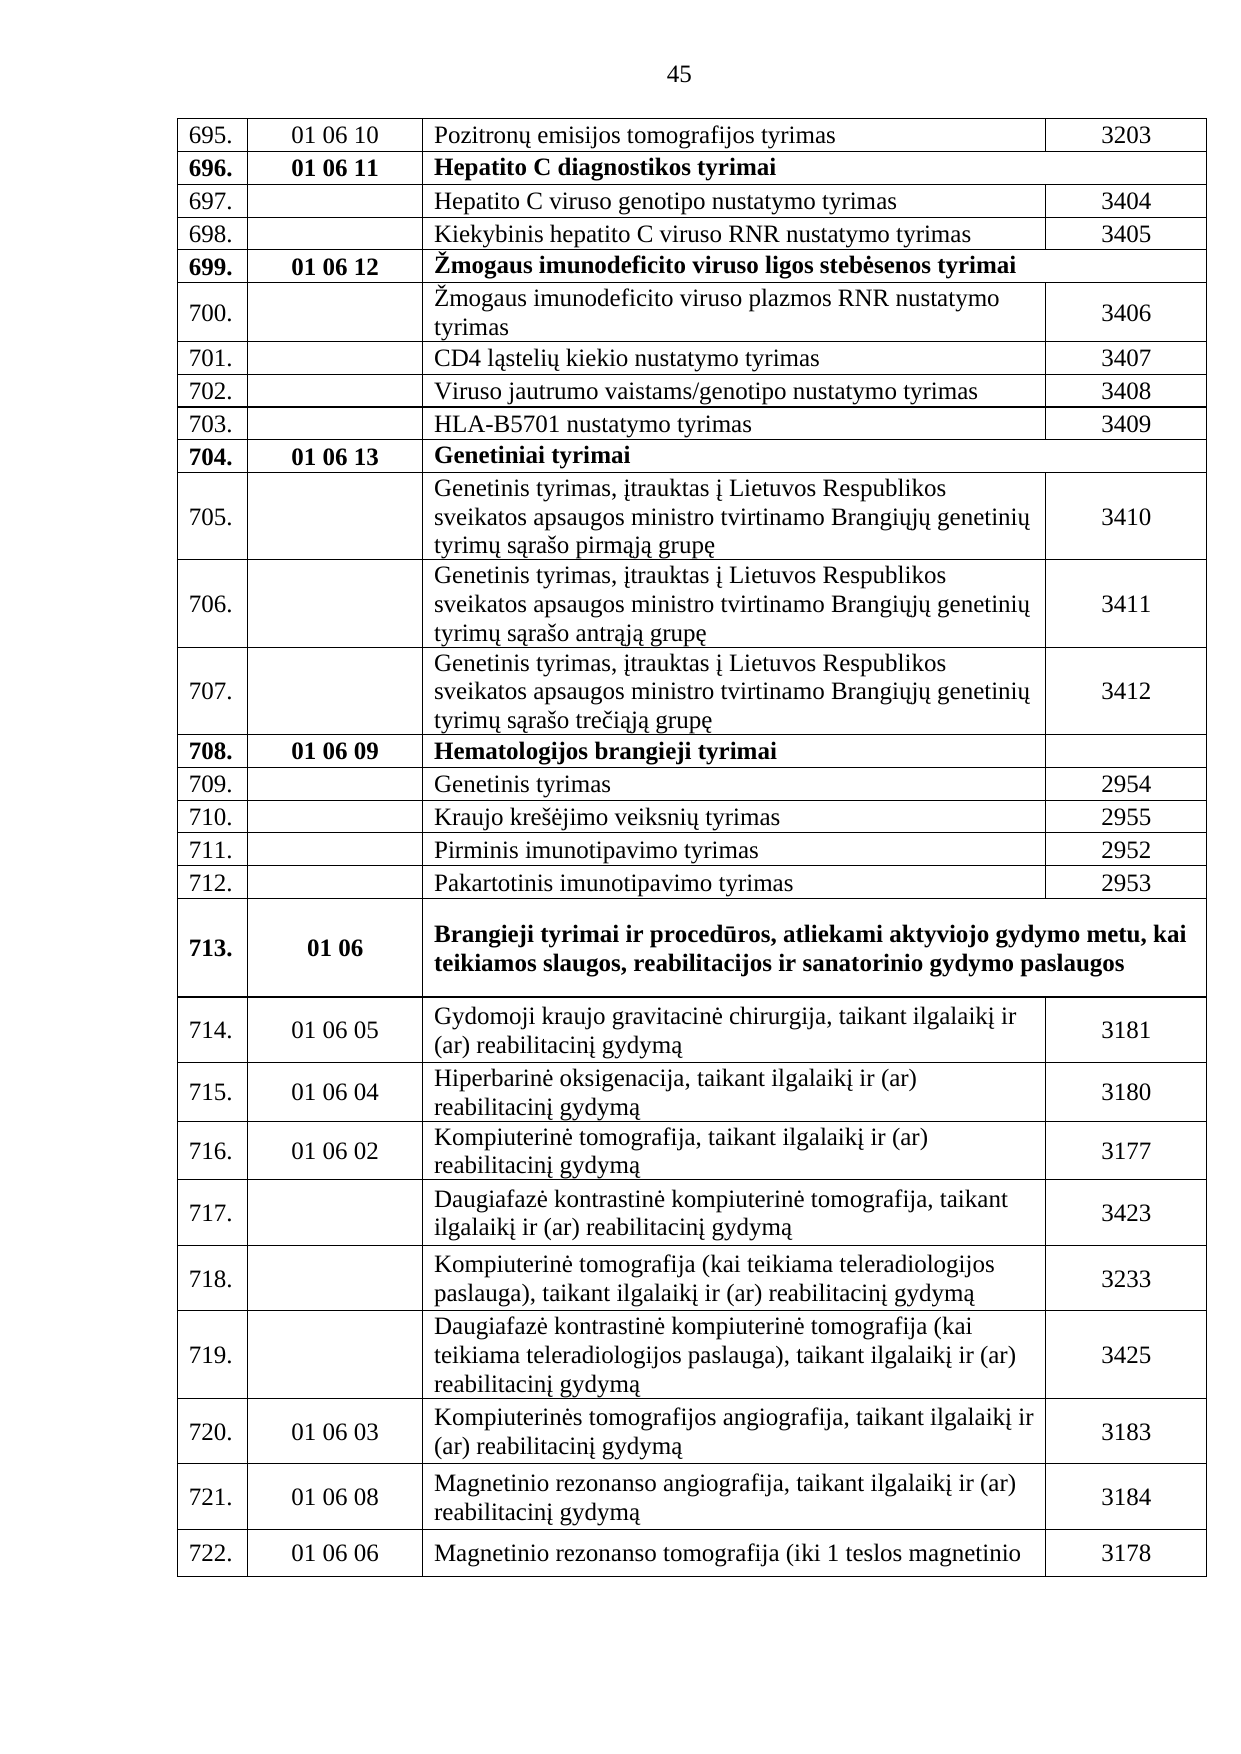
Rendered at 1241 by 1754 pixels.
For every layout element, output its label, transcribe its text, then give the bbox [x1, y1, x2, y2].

table_cell 714. [178, 998, 247, 1062]
table_cell 3404 [1046, 185, 1206, 217]
table_cell 3180 [1046, 1063, 1206, 1121]
table_cell Genetinis tyrimas, įtrauktas į Lietuvos Respublikos sveikatos apsaugos ministro tvirtinamo Brangiųjų genetinių tyrimų sąrašo trečiąją grupę [423, 648, 1045, 734]
table_cell 697. [178, 185, 247, 217]
table_cell 01 06 08 [248, 1464, 422, 1529]
table_cell Hematologijos brangieji tyrimai [423, 735, 1045, 767]
table_cell 712. [178, 866, 247, 898]
table_cell [248, 560, 422, 647]
table_cell Hiperbarinė oksigenacija, taikant ilgalaikį ir (ar) reabilitacinį gydymą [423, 1063, 1045, 1121]
table_cell [248, 768, 422, 799]
table_cell 702. [178, 375, 247, 406]
table_cell [248, 473, 422, 559]
table_cell 701. [178, 342, 247, 373]
table_cell 3203 [1046, 119, 1206, 151]
table_cell 706. [178, 560, 247, 647]
table_cell [248, 375, 422, 406]
table_cell Hepatito C diagnostikos tyrimai [423, 152, 1206, 184]
table_cell [248, 866, 422, 898]
table_cell 3423 [1046, 1180, 1206, 1245]
table_cell 698. [178, 218, 247, 249]
table_cell 3425 [1046, 1311, 1206, 1398]
table_cell 3407 [1046, 342, 1206, 373]
table_cell [1046, 735, 1206, 767]
table_cell [248, 648, 422, 734]
table_cell 2952 [1046, 833, 1206, 865]
table_cell 3409 [1046, 408, 1206, 439]
table_cell 719. [178, 1311, 247, 1398]
table_cell 695. [178, 119, 247, 151]
table_cell 2953 [1046, 866, 1206, 898]
table_cell 01 06 04 [248, 1063, 422, 1121]
table_cell 3181 [1046, 998, 1206, 1062]
table_cell [248, 1246, 422, 1310]
table_cell 715. [178, 1063, 247, 1121]
table_cell 3406 [1046, 283, 1206, 341]
table_cell 709. [178, 768, 247, 799]
table_cell Gydomoji kraujo gravitacinė chirurgija, taikant ilgalaikį ir (ar) reabilitacinį gydymą [423, 998, 1045, 1062]
table_cell 01 06 03 [248, 1399, 422, 1463]
table_cell 3184 [1046, 1464, 1206, 1529]
table_cell [248, 801, 422, 832]
table_cell 716. [178, 1122, 247, 1179]
table_cell [248, 185, 422, 217]
table_cell 2954 [1046, 768, 1206, 799]
table_cell Magnetinio rezonanso angiografija, taikant ilgalaikį ir (ar) reabilitacinį gydymą [423, 1464, 1045, 1529]
table_cell 705. [178, 473, 247, 559]
table_cell 718. [178, 1246, 247, 1310]
table_cell Kompiuterinės tomografijos angiografija, taikant ilgalaikį ir (ar) reabilitacinį gydymą [423, 1399, 1045, 1463]
table_cell Viruso jautrumo vaistams/genotipo nustatymo tyrimas [423, 375, 1045, 406]
table_cell 3411 [1046, 560, 1206, 647]
table_cell Daugiafazė kontrastinė kompiuterinė tomografija (kai teikiama teleradiologijos paslauga), taikant ilgalaikį ir (ar) reabilitacinį gydymą [423, 1311, 1045, 1398]
table_cell Kompiuterinė tomografija, taikant ilgalaikį ir (ar) reabilitacinį gydymą [423, 1122, 1045, 1179]
table_cell 3183 [1046, 1399, 1206, 1463]
table_cell 3405 [1046, 218, 1206, 249]
table_cell Hepatito C viruso genotipo nustatymo tyrimas [423, 185, 1045, 217]
table_cell 2955 [1046, 801, 1206, 832]
table_cell 703. [178, 408, 247, 439]
table_cell 3233 [1046, 1246, 1206, 1310]
table_cell 01 06 11 [248, 152, 422, 184]
table_cell 01 06 12 [248, 250, 422, 282]
table_cell Kiekybinis hepatito C viruso RNR nustatymo tyrimas [423, 218, 1045, 249]
table_cell Žmogaus imunodeficito viruso plazmos RNR nustatymo tyrimas [423, 283, 1045, 341]
table_cell 01 06 06 [248, 1530, 422, 1576]
table_cell 700. [178, 283, 247, 341]
table_cell [248, 1311, 422, 1398]
table_cell Magnetinio rezonanso tomografija (iki 1 teslos magnetinio [423, 1530, 1045, 1576]
table_cell 3412 [1046, 648, 1206, 734]
table_cell 01 06 13 [248, 440, 422, 472]
table_cell 721. [178, 1464, 247, 1529]
table_cell 704. [178, 440, 247, 472]
table_cell 699. [178, 250, 247, 282]
table_cell [248, 342, 422, 373]
table_cell 710. [178, 801, 247, 832]
table_cell Daugiafazė kontrastinė kompiuterinė tomografija, taikant ilgalaikį ir (ar) reabilitacinį gydymą [423, 1180, 1045, 1245]
table_cell [248, 1180, 422, 1245]
table_cell [248, 408, 422, 439]
table_cell Kompiuterinė tomografija (kai teikiama teleradiologijos paslauga), taikant ilgalaikį ir (ar) reabilitacinį gydymą [423, 1246, 1045, 1310]
table_cell 720. [178, 1399, 247, 1463]
table_cell HLA-B5701 nustatymo tyrimas [423, 408, 1045, 439]
table_cell Genetinis tyrimas, įtrauktas į Lietuvos Respublikos sveikatos apsaugos ministro tvirtinamo Brangiųjų genetinių tyrimų sąrašo pirmąją grupę [423, 473, 1045, 559]
table_cell Pirminis imunotipavimo tyrimas [423, 833, 1045, 865]
table_cell 717. [178, 1180, 247, 1245]
table_cell Kraujo krešėjimo veiksnių tyrimas [423, 801, 1045, 832]
table_cell 3410 [1046, 473, 1206, 559]
table_cell Pozitronų emisijos tomografijos tyrimas [423, 119, 1045, 151]
table_cell 01 06 09 [248, 735, 422, 767]
table_cell 708. [178, 735, 247, 767]
table_cell 722. [178, 1530, 247, 1576]
table_cell 01 06 10 [248, 119, 422, 151]
table_cell 3178 [1046, 1530, 1206, 1576]
table_cell 3408 [1046, 375, 1206, 406]
table_cell 713. [178, 899, 247, 996]
table_cell 696. [178, 152, 247, 184]
table_cell Genetiniai tyrimai [423, 440, 1206, 472]
table_cell Pakartotinis imunotipavimo tyrimas [423, 866, 1045, 898]
table_cell CD4 ląstelių kiekio nustatymo tyrimas [423, 342, 1045, 373]
table_cell Brangieji tyrimai ir procedūros, atliekami aktyviojo gydymo metu, kai teikiamos slaugos, reabilitacijos ir sanatorinio gydymo paslaugos [423, 899, 1206, 996]
table_cell 01 06 [248, 899, 422, 996]
table_cell [248, 833, 422, 865]
table_cell 01 06 02 [248, 1122, 422, 1179]
table_cell Genetinis tyrimas, įtrauktas į Lietuvos Respublikos sveikatos apsaugos ministro tvirtinamo Brangiųjų genetinių tyrimų sąrašo antrąją grupę [423, 560, 1045, 647]
table_cell 01 06 05 [248, 998, 422, 1062]
table_cell 707. [178, 648, 247, 734]
table_cell 3177 [1046, 1122, 1206, 1179]
table_cell Genetinis tyrimas [423, 768, 1045, 799]
table_cell [248, 283, 422, 341]
table_cell Žmogaus imunodeficito viruso ligos stebėsenos tyrimai [423, 250, 1206, 282]
table_cell 711. [178, 833, 247, 865]
table_cell [248, 218, 422, 249]
